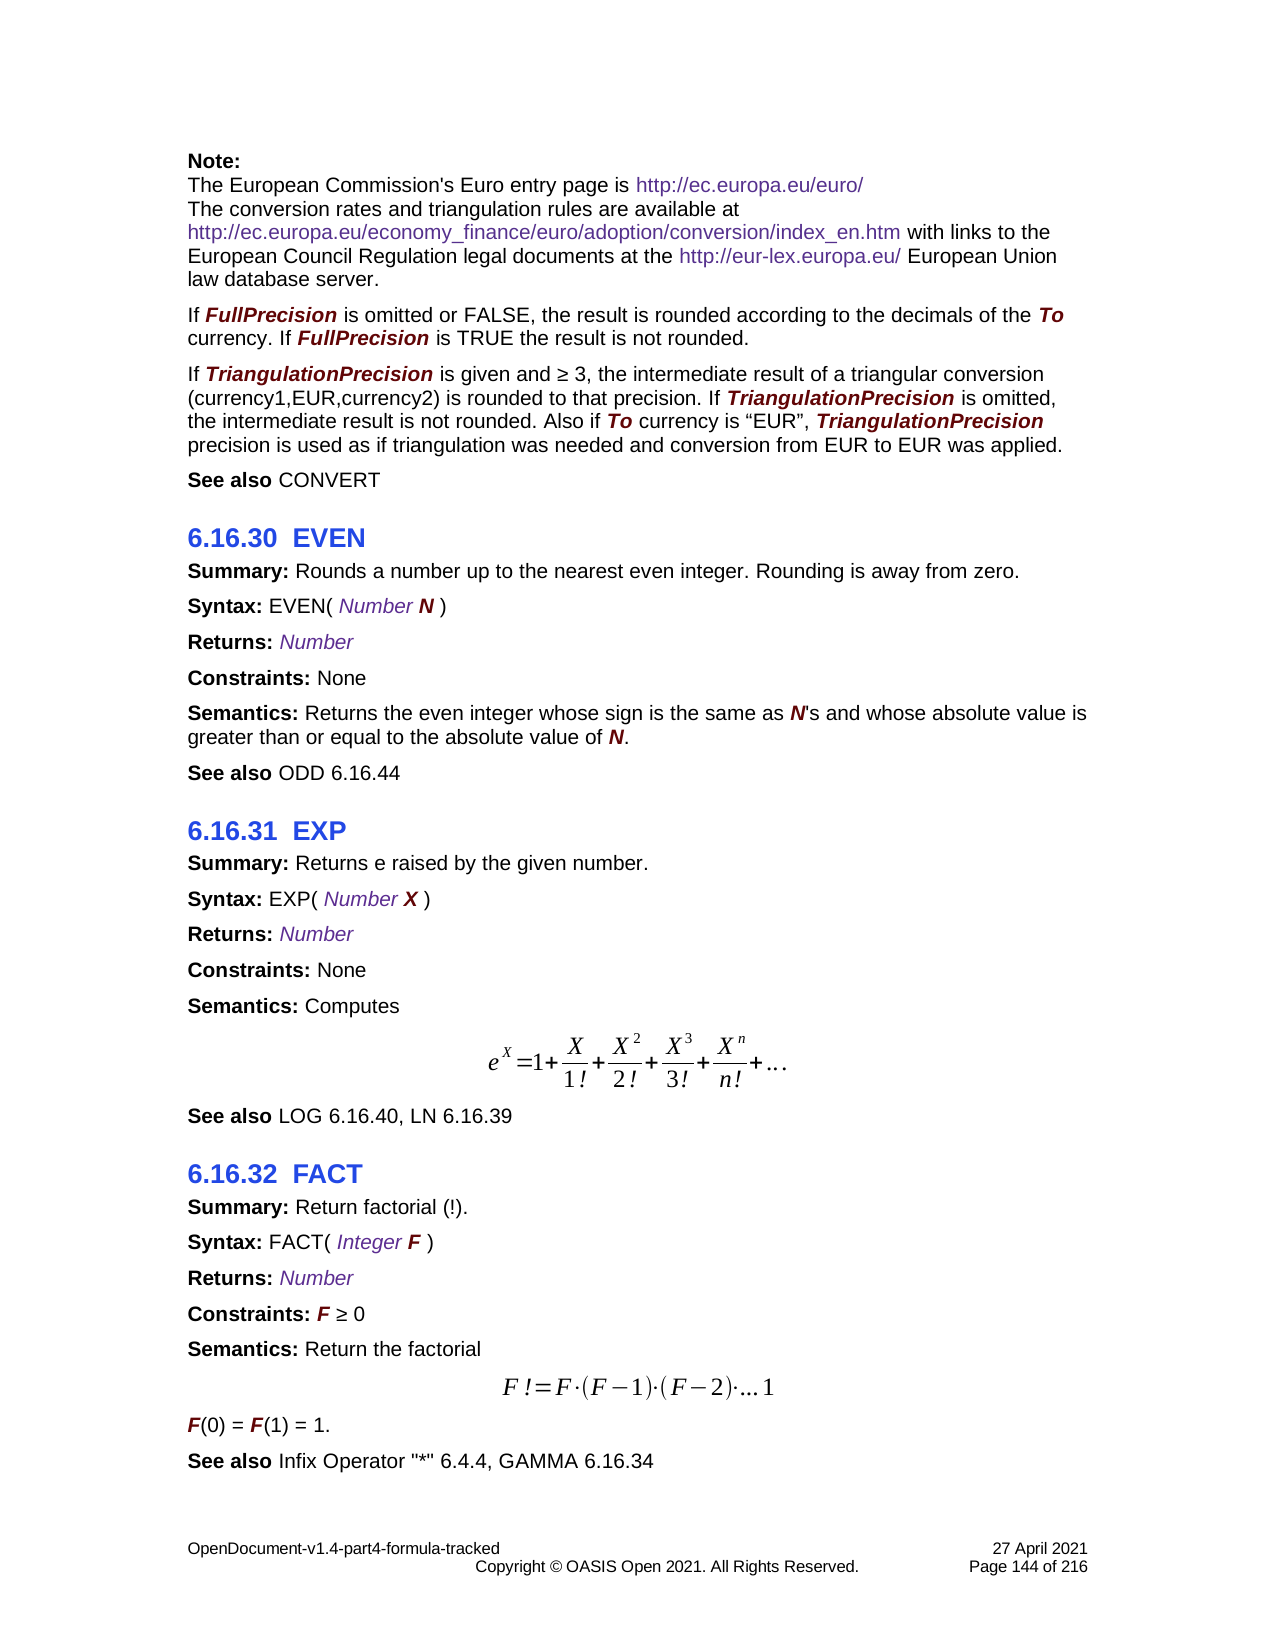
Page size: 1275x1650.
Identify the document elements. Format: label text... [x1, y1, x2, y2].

text F(0) = F(1) = 1. [187, 1414, 1088, 1437]
text See also CONVERT [187, 469, 1088, 492]
text Returns: Number [187, 1266, 1088, 1290]
text Constraints: None [187, 666, 1088, 690]
text Summary: Return factorial (!). [187, 1195, 1088, 1219]
text Summary: Rounds a number up to the nearest even integer. Rounding is away from zero. [187, 559, 1088, 583]
text Returns: Number [187, 923, 1088, 946]
subtitle EVEN [187, 523, 1088, 553]
text Syntax: EVEN( Number N ) [187, 595, 1088, 618]
text Note: The European Commission's Euro entry page is http://ec.europa.eu/euro/ The conversion rates and triangulation rules are available at http://ec.europa.eu/economy_finance/euro/adoption/conversion/index_en.htm with links to the European Council Regulation legal documents at the http://eur-lex.europa.eu/ European Union law database server. [187, 150, 1088, 291]
text See also ODD 6.16.44 [187, 761, 1088, 784]
text Syntax: EXP( Number X ) [187, 887, 1088, 911]
text Constraints: F ≥ 0 [187, 1302, 1088, 1326]
text If TriangulationPrecision is given and ≥ 3, the intermediate result of a triangular conversion (currency1,EUR,currency2) is rounded to that precision. If TriangulationPrecision is omitted, the intermediate result is not rounded. Also if To currency is “EUR”, TriangulationPrecision precision is used as if triangulation was needed and conversion from EUR to EUR was applied. [187, 362, 1088, 457]
text Semantics: Returns the even integer whose sign is the same as N's and whose absolute value is greater than or equal to the absolute value of N. [187, 702, 1088, 749]
text See also LOG 6.16.40, LN 6.16.39 [187, 1104, 1088, 1128]
text Semantics: Return the factorial [187, 1338, 1088, 1361]
subtitle EXP [187, 816, 1088, 846]
text Constraints: None [187, 958, 1088, 982]
text If FullPrecision is omitted or FALSE, the result is rounded according to the decimals of the To currency. If FullPrecision is TRUE the result is not rounded. [187, 303, 1088, 350]
text Syntax: FACT( Integer F ) [187, 1231, 1088, 1254]
text Returns: Number [187, 631, 1088, 654]
text Semantics: Computes [187, 994, 1088, 1018]
text Summary: Returns e raised by the given number. [187, 852, 1088, 875]
subtitle FACT [187, 1159, 1088, 1189]
text See also Infix Operator "*" 6.4.4, GAMMA 6.16.34 [187, 1449, 1088, 1473]
